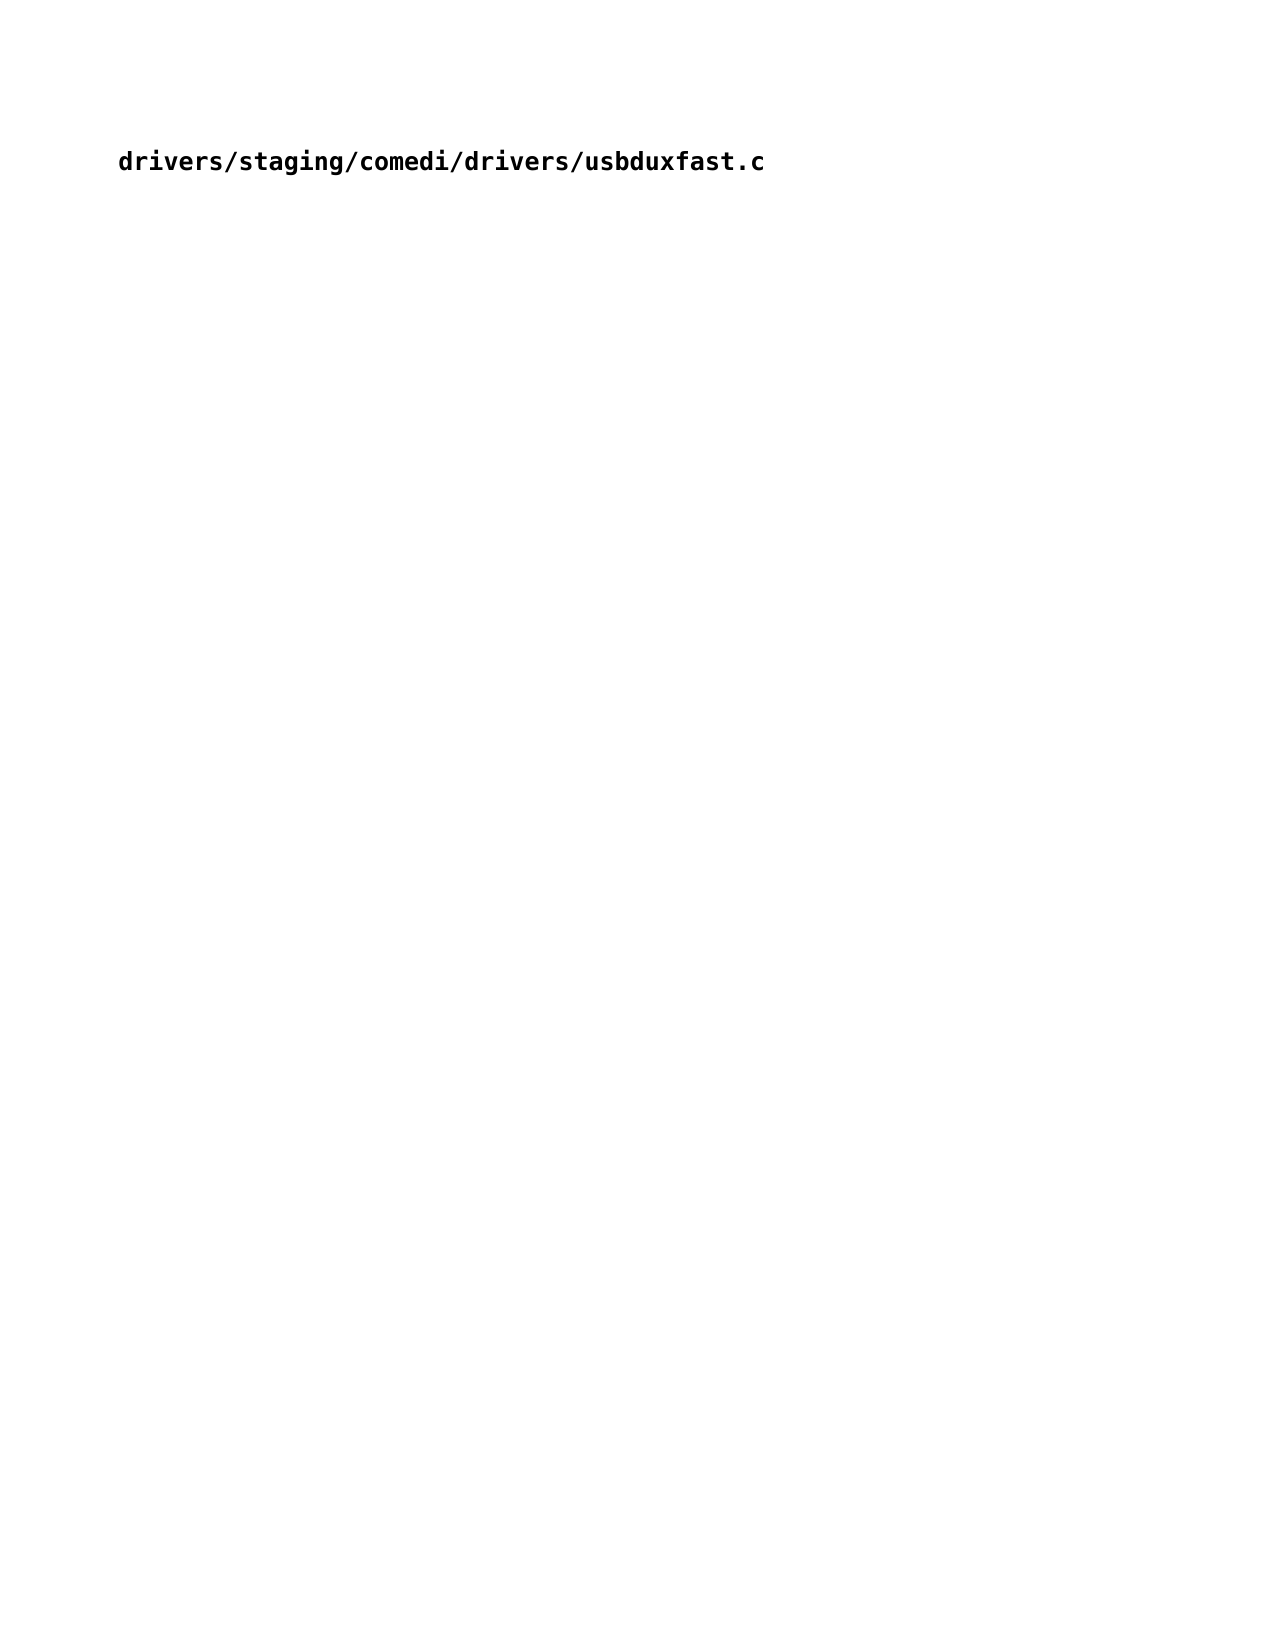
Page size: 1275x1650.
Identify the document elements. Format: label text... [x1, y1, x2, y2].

text drivers/staging/comedi/drivers/usbduxfast.c [118, 147, 1157, 176]
